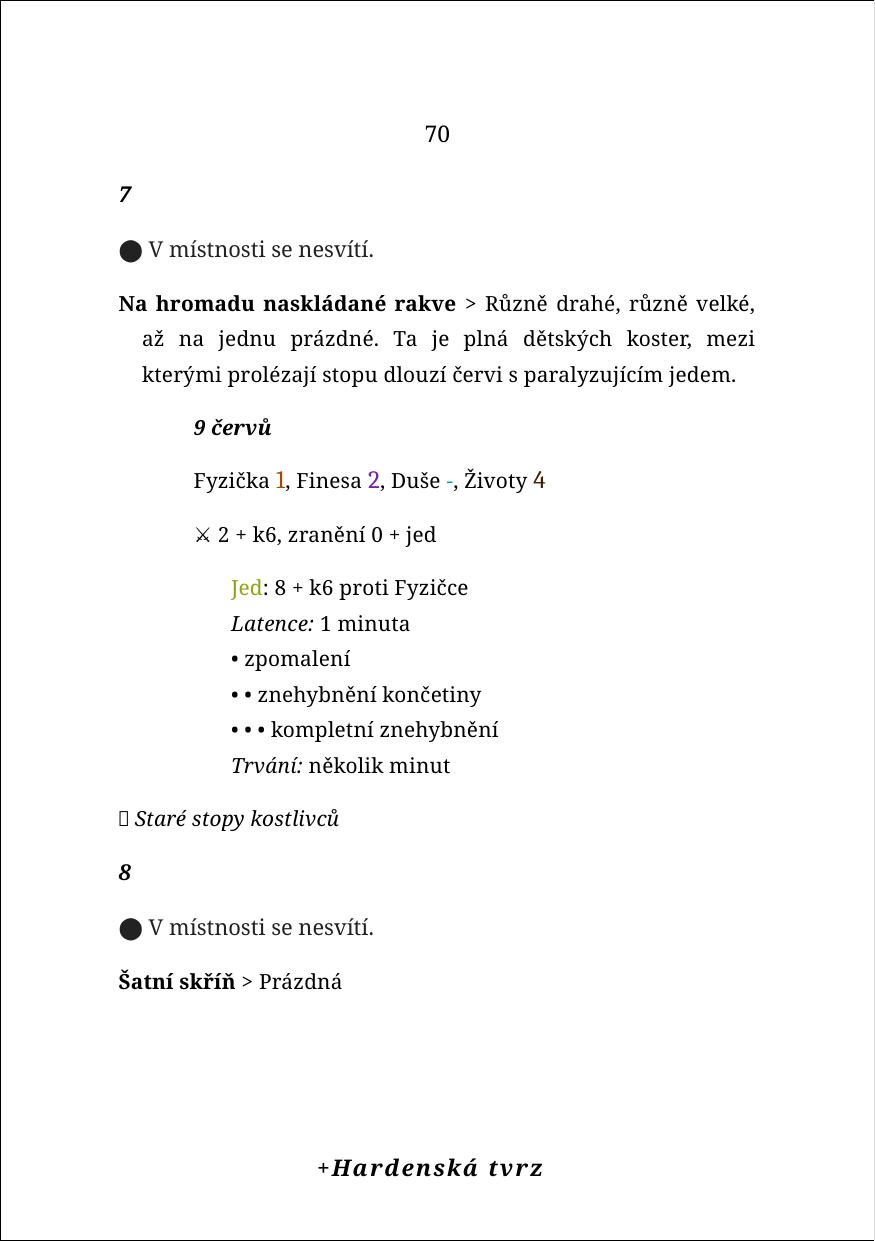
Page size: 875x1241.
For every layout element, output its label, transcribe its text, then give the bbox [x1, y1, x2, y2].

list • zpomalení [193, 644, 756, 673]
text ⬤ V místnosti se nesvítí. [118, 912, 756, 942]
list Fyzička 1, Finesa 2, Duše -, Životy 4 [156, 466, 756, 495]
list • • znehybnění končetiny [193, 680, 756, 708]
text Na hromadu naskládané rakve > Různě drahé, různě velké, až na jednu prázdné. Ta je plná dětských koster, mezi kterými prolézají stopu dlouzí červi s paralyzujícím jedem. [118, 289, 756, 388]
list ⚔ 2 + k6, zranění 0 + jed [156, 520, 756, 548]
list Jed: 8 + k6 proti Fyzičce [193, 573, 756, 602]
text 7 [118, 179, 756, 209]
text ⬤ V místnosti se nesvítí. [118, 234, 756, 264]
text 8 [118, 857, 756, 887]
list 9 červů [156, 413, 756, 441]
text 👣 Staré stopy kostlivců [118, 804, 756, 832]
text Šatní skříň > Prázdná [118, 967, 756, 995]
list Latence: 1 minuta [193, 609, 756, 637]
list Trvání: několik minut [193, 751, 756, 779]
list • • • kompletní znehybnění [193, 715, 756, 744]
